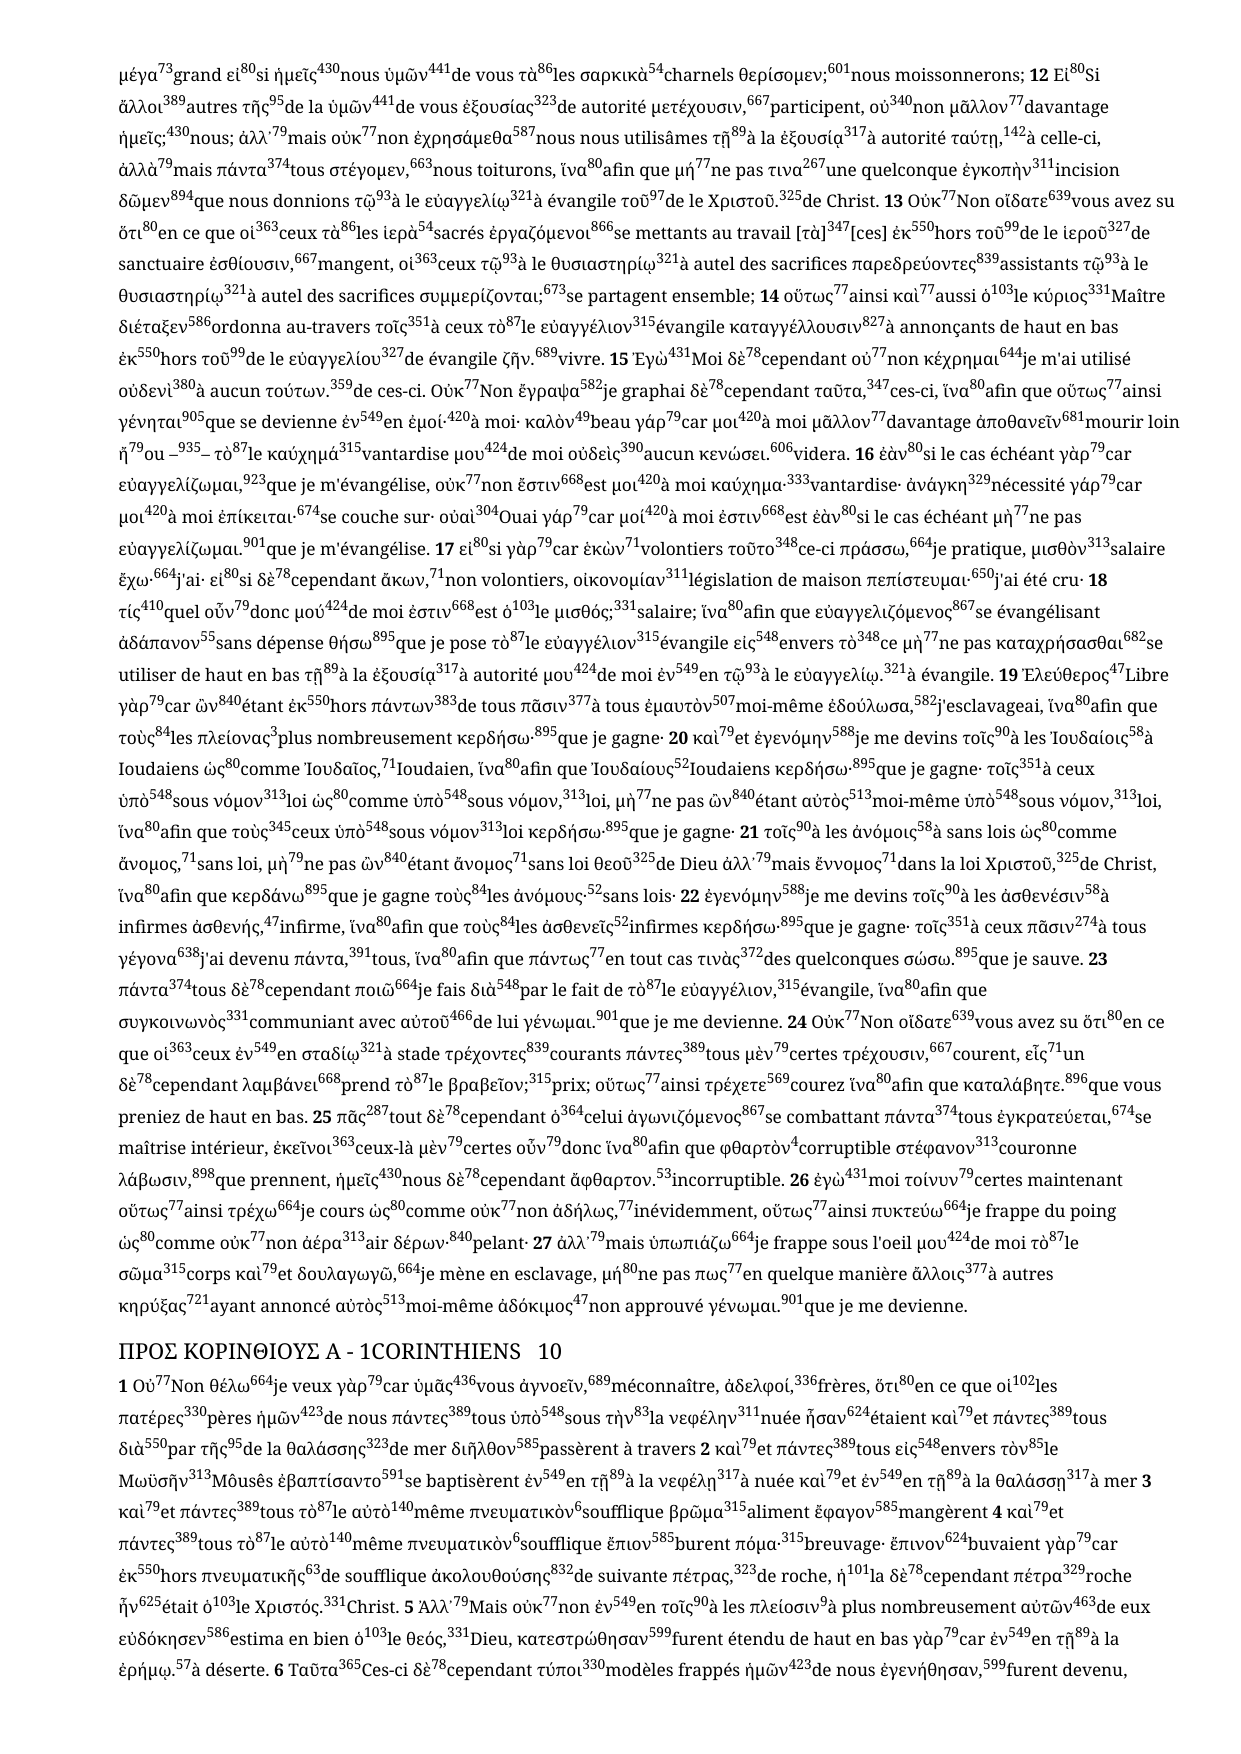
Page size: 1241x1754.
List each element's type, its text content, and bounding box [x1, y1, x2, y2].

text 1 Οὐ77Non θέλω664je veux γὰρ79car ὑμᾶς436vous ἀγνοεῖν,689méconnaître, ἀδελφοί,336frères, ὅτι80en ce que οἱ102les πατέρες330pères ἡμῶν423de nous πάντες389tous ὑπὸ548sous τὴν83la νεφέλην311nuée ἦσαν624étaient καὶ79et πάντες389tous διὰ550par τῆς95de la θαλάσσης323de mer διῆλθον585passèrent à travers 2 καὶ79et πάντες389tous εἰς548envers τὸν85le Μωϋσῆν313Môusês ἐβαπτίσαντο591se baptisèrent ἐν549en τῇ89à la νεφέλῃ317à nuée καὶ79et ἐν549en τῇ89à la θαλάσσῃ317à mer 3 καὶ79et πάντες389tous τὸ87le αὐτὸ140même πνευματικὸν6soufflique βρῶμα315aliment ἔφαγον585mangèrent 4 καὶ79et πάντες389tous τὸ87le αὐτὸ140même πνευματικὸν6soufflique ἔπιον585burent πόμα·315breuvage· ἔπινον624buvaient γὰρ79car ἐκ550hors πνευματικῆς63de soufflique ἀκολουθούσης832de suivante πέτρας,323de roche, ἡ101la δὲ78cependant πέτρα329roche ἦν625était ὁ103le Χριστός.331Christ. 5 Ἀλλ᾽79Mais οὐκ77non ἐν549en τοῖς90à les πλείοσιν9à plus nombreusement αὐτῶν463de eux εὐδόκησεν586estima en bien ὁ103le θεός,331Dieu, κατεστρώθησαν599furent étendu de haut en bas γὰρ79car ἐν549en τῇ89à la ἐρήμῳ.57à déserte. 6 Ταῦτα365Ces-ci δὲ78cependant τύποι330modèles frappés ἡμῶν423de nous ἐγενήθησαν,599furent devenu, εἰς548envers τὸ348ce μὴ77ne pas εἶναι689être ἡμᾶς416nous ἐπιθυμητὰς312désireurs en fureur κακῶν,66de malicieux, καθὼς77de haut en bas comme κἀκεῖνοι363et ceux-là ἐπεθύμησαν.585désirèrent en fureur. 7 μηδὲ79ni cependant εἰδωλολάτραι330idolâtres γίνεσθε573que vous vous devenez καθώς77de haut en bas comme τινες389des quelconques αὐτῶν,463de eux, ὥσπερ80comme certes γέγραπται·654a été graphé· ἐκάθισεν586assit ὁ103le λαὸς331peuple φαγεῖν681manger καὶ79et πεῖν681boire καὶ79et ἀνέστησαν585redressèrent παίζειν.689gaminer. 8 μηδὲ79ni cependant πορνεύωμεν,916que nous pornions, καθώς77de haut en bas comme τινες389des quelconques αὐτῶν463de eux ἐπόρνευσαν585pornèrent καὶ79et ἔπεσαν585tombèrent μιᾷ183à une ἡμέρᾳ317à journée εἴκοσι194vingt τρεῖς194trois χιλιάδες.328milliers. 9 μηδὲ79ni cependant ἐκπειράζωμεν916que nous mettions en tentation à l'excès τὸν85le Χριστόν,313Christ, καθώς77de haut en bas comme τινες389des quelconques αὐτῶν463de eux ἐξεπείρασαν585mirent en tentation à l'excès καὶ79et ὑπὸ550sous τῶν96de les ὄφεων324de serpents ἀπώλλυντο.635étaient perdu au loin. 10 μηδὲ79ni cependant γογγύζετε,569murmurez, καθάπερ77tout comme τινὲς389des quelconques αὐτῶν463de eux ἐγόγγυσαν585murmurèrent καὶ79et ἀπώλοντο591se perdirent au loin ὑπὸ550sous τοῦ97de le ὀλοθρευτοῦ.325de ruineur. 11 ταῦτα365ces-ci δὲ78cependant τυπικῶς77typiquement συνέβαινεν625arrivait avec ἐκείνοις,351à ceux-là, ἐγράφη600fut graphé δὲ78cependant πρὸς548vers νουθεσίαν311admonition ἡμῶν,423de nous, εἰς548envers οὓς479lesquels τὰ104les τέλη332achèvements τῶν96de les αἰώνων324de ères κατήντηκεν.642a atteint à l'encontre. 12 Ὥστε80De sorte que ὁ364celui δοκῶν840estimant ἑστάναι686avoir dressé βλεπέτω572regarde μὴ80ne pas πέσῃ.899que tombe. 13 πειρασμὸς331tentation ὑμᾶς436vous οὐκ77non εἴληφεν642a pris εἰ551si μὴ77ne pas ἀνθρώπινος·71humain· πιστὸς47croyable δὲ78cependant ὁ103le θεός,331Dieu, ὃς498lequel οὐκ77non ἐάσει606concédera ὑμᾶς436vous πειρασθῆναι683être mis en tentation ὑπὲρ548au-dessus ὃ482lequel δύνασθε671vous vous pouvez ἀλλὰ79mais ποιήσει606fera σὺν549avec τῷ91à le πειρασμῷ319à tentation καὶ77aussi τὴν83la ἔκβασιν311issue τοῦ360de ce δύνασθαι690se pouvoir ὑπενεγκεῖν.681supporter. 14 Διόπερ,79C'est pourquoi certes, ἀγαπητοί75aimés μου,424de moi, φεύγετε569fuyez ἀπὸ550au loin τῆς95de la εἰδωλολατρίας.323de idolâtrie. 15 ὡς80comme φρονίμοις58à pensifs λέγω·664je dis· κρίνατε553jugez ὑμεῖς447vous ὅ482lequel φημι.664je déclare. 16 Τὸ105Le ποτήριον333récipient à boire τῆς95de la εὐλογίας323de éloge ὃ482lequel εὐλογοῦμεν,663nous élogions, οὐχὶ340non pas κοινωνία329communion ἐστὶν668est τοῦ99de le αἵματος327de sang τοῦ97de le Χριστοῦ;325de Christ; τὸν85le ἄρτον313pain ὃν480lequel κλῶμεν,663nous cassons, οὐχὶ340non pas κοινωνία329communion τοῦ99de le σώματος327de corps τοῦ97de le Χριστοῦ325de Christ ἐστιν;668est; 17 ὅτι80en ce que εἷς197un ἄρτος,331pain, ἓν199un σῶμα333corps οἱ102les πολλοί389nombreux ἐσμεν,663nous sommes, οἱ102les γὰρ79car πάντες389tous ἐκ550hors τοῦ97de le ἑνὸς191de un ἄρτου325de pain μετέχομεν.663nous participons. 18 βλέπετε569regardez τὸν85le Ἰσραὴλ313Israël κατὰ548selon σάρκα·311chair· οὐχὶ340non pas οἱ363ceux ἐσθίοντες839mangeants τὰς82les θυσίας310sacrifices κοινωνοὶ330communiants τοῦ99de le θυσιαστηρίου327de autel des sacrifices εἰσίν;667sont; 19 Τί399Quel οὖν79donc φημι;664je déclare; ὅτι80en ce que εἰδωλόθυτόν73idolothyte τί392un quelconque ἐστιν668est ἢ79ou ὅτι80en ce que εἴδωλόν333idole τί392un quelconque ἐστιν;668est; 20 ἀλλ᾽79mais ὅτι80en ce que ἃ481lesquels θύουσιν667sacrifient τὰ104les ἔθνη,332ethnies, δαιμονίοις320à démons καὶ79et οὐ77non θεῷ319à Dieu θύουσιν·667sacrifient· οὐ77non θέλω664je veux δὲ78cependant ὑμᾶς436vous κοινωνοὺς312communiants τῶν98de les δαιμονίων326de démons γίνεσθαι.690se devenir. 21 οὐ77non δύνασθε671vous vous pouvez ποτήριον315récipient à boire κυρίου325de Maître πίνειν689boire καὶ79et ποτήριον315récipient à boire δαιμονίων,326de démons, οὐ77non δύνασθε671vous vous pouvez τραπέζης323de table κυρίου325de Maître μετέχειν689participer καὶ79et τραπέζης323de table δαιμονίων.326de démons. 22 ἢ79ou παραζηλοῦμεν663nous zélons à côté τὸν85le κύριον;313Maître; μὴ340ne pas ἰσχυρότεροι46plus forts αὐτοῦ464de lui ἐσμεν;663nous sommes; 23 Πάντα391Tous ἔξεστιν668est permis ἀλλ᾽79mais οὐ77non πάντα391tous συμφέρει·668est opportun· πάντα391tous ἔξεστιν668est permis ἀλλ᾽79mais οὐ77non πάντα391tous οἰκοδομεῖ.668édifie en maison. 24 μηδεὶς390pas un τὸ348ce ἑαυτοῦ537de lui-même ζητείτω572cherche ἀλλὰ79mais τὸ348ce τοῦ97de le ἑτέρου.384de autre-différent. 25 Πᾶν375Tout τὸ348ce ἐν549en μακέλλῳ321à marché à viande πωλούμενον877étant troqué ἐσθίετε569mangez μηδὲν375pas un ἀνακρίνοντες839jugeants de bas en haut διὰ548par le fait de τὴν83la συνείδησιν·311conscience· 26 τοῦ97de le κυρίου325de Maître γὰρ79car ἡ101la γῆ329terre καὶ79et τὸ105le πλήρωμα333plénitude αὐτῆς.462de elle. 27 εἴ80si τις390un quelconque καλεῖ668appelle ὑμᾶς436vous τῶν96de les ἀπίστων64de incroyants καὶ79et θέλετε665vous voulez πορεύεσθαι,690se aller, πᾶν375tout τὸ348ce παρατιθέμενον877étant posé à côté ὑμῖν438à vous ἐσθίετε569mangez μηδὲν375pas un ἀνακρίνοντες839jugeants de bas en haut διὰ548par le fait de τὴν83la συνείδησιν.311conscience. 28 ἐὰν80si le cas échéant δέ78cependant τις390un quelconque ὑμῖν438à vous εἴπῃ·899que dise· τοῦτο158ce-ci ἱερόθυτόν49sanctuaire sacrifice ἐστιν,668est, μὴ77ne pas ἐσθίετε569mangez δι᾽548par le fait de ἐκεῖνον346celui-là τὸν346celui μηνύσαντα707ayant indiqué καὶ79et τὴν83la συνείδησιν·311conscience· 29 συνείδησιν311conscience δὲ78cependant λέγω664je dis οὐχὶ77non pas τὴν344celle ἑαυτοῦ537de lui-même ἀλλὰ79mais τὴν344celle τοῦ97de le ἑτέρου.384de autre-différent. ἱνατί77pourquoi γὰρ79car ἡ101la ἐλευθερία329liberté μου424de moi κρίνεται680est jugé ὑπὸ550sous ἄλλης125de autre συνειδήσεως;323de conscience; 30 εἰ80si ἐγὼ431moi χάριτι317à grâce μετέχω,664je participe, τί399quel βλασφημοῦμαι676je suis blasphémé ὑπὲρ550au-dessus οὗ494de lequel ἐγὼ431moi εὐχαριστῶ;664je rends grâce; 31 Εἴτε79Soit οὖν79donc ἐσθίετε665vous mangez εἴτε79soit πίνετε665vous buvez εἴτε79soit τι375un quelconque ποιεῖτε,665vous faites, πάντα374tous εἰς548envers δόξαν311gloire θεοῦ325de Dieu ποιεῖτε.569faites. 32 ἀπρόσκοποι46irréprochables καὶ79et Ἰουδαίοις58à Ioudaiens γίνεσθε573que vous vous devenez καὶ79et Ἕλλησιν318à Hellèns καὶ79et τῇ89à la ἐκκλησίᾳ317à église τοῦ97de le θεοῦ,325de Dieu, 33 καθὼς77de haut en bas comme κἀγὼ431et moi πάντα374tous πᾶσιν377à tous ἀρέσκω664je plais μὴ79ne pas ζητῶν840cherchant τὸ87le ἐμαυτοῦ511de moi-même σύμφορον55convenable ἀλλὰ79mais τὸ348ce τῶν96de les πολλῶν,383de nombreux, ἵνα80afin que σωθῶσιν.910que soient sauvé. [118, 1370, 1181, 1682]
text 1 Οὐκ340Non εἰμὶ664je suis ἐλεύθερος;47libre; οὐκ340non εἰμὶ664je suis ἀπόστολος;331envoyé; οὐχὶ340non pas Ἰησοῦν313Iésous τὸν85le κύριον313Maître ἡμῶν423de nous ἑόρακα;638j'ai vu; οὐ340non τὸ105le ἔργον333travail μου424de moi ὑμεῖς447vous ἐστε665vous êtes ἐν549en κυρίῳ;319à Maître; 2 εἰ80si ἄλλοις377à autres οὐκ77non εἰμὶ664je suis ἀπόστολος,331envoyé, ἀλλά79mais γε340du moins ὑμῖν438à vous εἰμι·664je suis· ἡ101la γὰρ79car σφραγίς329sceau μου424de moi τῆς95de la ἀποστολῆς323de envoi ὑμεῖς447vous ἐστε665vous êtes ἐν549en κυρίῳ.319à Maître. 3 Ἡ101La ἐμὴ229mienne ἀπολογία329apologie τοῖς351à ceux ἐμὲ417moi ἀνακρίνουσίν827à jugeants de bas en haut ἐστιν668est αὕτη.362celle-ci. 4 μὴ340ne pas οὐκ77non ἔχομεν663nous avons ἐξουσίαν311autorité φαγεῖν681manger καὶ79et πεῖν;681boire; 5 μὴ340ne pas οὐκ77non ἔχομεν663nous avons ἐξουσίαν311autorité ἀδελφὴν311soeur γυναῖκα311femme περιάγειν689mener autour ὡς80comme καὶ77aussi οἱ102les λοιποὶ131restants ἀπόστολοι330envoyés καὶ79et οἱ102les ἀδελφοὶ330frères τοῦ97de le κυρίου325de Maître καὶ79et Κηφᾶς;331Képhas; 6 ἢ79ou μόνος132seul ἐγὼ431moi καὶ79et Βαρναβᾶς331Bar-Nabas οὐκ340non ἔχομεν663nous avons ἐξουσίαν311autorité μὴ77ne pas ἐργάζεσθαι;690se mettre au travail; 7 Τίς410Quel στρατεύεται674se guerroie en soldat ἰδίοις122à en propres ὀψωνίοις320à gages ποτέ;77à un moment; τίς410quel φυτεύει668plante ἀμπελῶνα313vignoble καὶ79et τὸν85le καρπὸν313fruit αὐτοῦ464de lui οὐκ77non ἐσθίει;668mange; ἢ79ou τίς410quel ποιμαίνει668berge ποίμνην311bergerie de troupeau καὶ79et ἐκ550hors τοῦ99de le γάλακτος327de lait τῆς95de la ποίμνης323de bergerie de troupeau οὐκ77non ἐσθίει;668mange; 8 Μὴ340Ne pas κατὰ548selon ἄνθρωπον313être humain ταῦτα347ces-ci λαλῶ664je bavarde ἢ79ou καὶ77aussi ὁ103le νόμος331loi ταῦτα347ces-ci οὐ340non λέγει;668dit; 9 ἐν549en γὰρ79car τῷ91à le Μωϋσέως325de Môusês νόμῳ319à loi γέγραπται·654a été graphé· οὐ77non φιμώσεις604tu muselleras βοῦν313boeuf ἀλοῶντα.822foulant le grain. μὴ340ne pas τῶν96de les βοῶν324de boeufs μέλει668soucie τῷ91à le θεῷ319à Dieu 10 ἢ79ou δι᾽548par le fait de ἡμᾶς416nous πάντως77en tout cas λέγει;668dit; δι᾽548par le fait de ἡμᾶς416nous γὰρ79car ἐγράφη600fut graphé ὅτι80en ce que ὀφείλει668doit ἐπ᾽549sur ἐλπίδι317à espérance ὁ364celui ἀροτριῶν840labourant en araire ἀροτριᾶν689labourer en araire καὶ79et ὁ364celui ἀλοῶν840foulant le grain ἐπ᾽549sur ἐλπίδι317à espérance τοῦ360de ce μετέχειν.689participer. 11 εἰ80si ἡμεῖς430nous ὑμῖν438à vous τὰ86les πνευματικὰ54souffliques ἐσπείραμεν,581nous semâmes, μέγα73grand εἰ80si ἡμεῖς430nous ὑμῶν441de vous τὰ86les σαρκικὰ54charnels θερίσομεν;601nous moissonnerons; 12 Εἰ80Si ἄλλοι389autres τῆς95de la ὑμῶν441de vous ἐξουσίας323de autorité μετέχουσιν,667participent, οὐ340non μᾶλλον77davantage ἡμεῖς;430nous; ἀλλ᾽79mais οὐκ77non ἐχρησάμεθα587nous nous utilisâmes τῇ89à la ἐξουσίᾳ317à autorité ταύτῃ,142à celle-ci, ἀλλὰ79mais πάντα374tous στέγομεν,663nous toiturons, ἵνα80afin que μή77ne pas τινα267une quelconque ἐγκοπὴν311incision δῶμεν894que nous donnions τῷ93à le εὐαγγελίῳ321à évangile τοῦ97de le Χριστοῦ.325de Christ. 13 Οὐκ77Non οἴδατε639vous avez su ὅτι80en ce que οἱ363ceux τὰ86les ἱερὰ54sacrés ἐργαζόμενοι866se mettants au travail [τὰ]347[ces] ἐκ550hors τοῦ99de le ἱεροῦ327de sanctuaire ἐσθίουσιν,667mangent, οἱ363ceux τῷ93à le θυσιαστηρίῳ321à autel des sacrifices παρεδρεύοντες839assistants τῷ93à le θυσιαστηρίῳ321à autel des sacrifices συμμερίζονται;673se partagent ensemble; 14 οὕτως77ainsi καὶ77aussi ὁ103le κύριος331Maître διέταξεν586ordonna au-travers τοῖς351à ceux τὸ87le εὐαγγέλιον315évangile καταγγέλλουσιν827à annonçants de haut en bas ἐκ550hors τοῦ99de le εὐαγγελίου327de évangile ζῆν.689vivre. 15 Ἐγὼ431Moi δὲ78cependant οὐ77non κέχρημαι644je m'ai utilisé οὐδενὶ380à aucun τούτων.359de ces-ci. Οὐκ77Non ἔγραψα582je graphai δὲ78cependant ταῦτα,347ces-ci, ἵνα80afin que οὕτως77ainsi γένηται905que se devienne ἐν549en ἐμοί·420à moi· καλὸν49beau γάρ79car μοι420à moi μᾶλλον77davantage ἀποθανεῖν681mourir loin ἤ79ou –935– τὸ87le καύχημά315vantardise μου424de moi οὐδεὶς390aucun κενώσει.606videra. 16 ἐὰν80si le cas échéant γὰρ79car εὐαγγελίζωμαι,923que je m'évangélise, οὐκ77non ἔστιν668est μοι420à moi καύχημα·333vantardise· ἀνάγκη329nécessité γάρ79car μοι420à moi ἐπίκειται·674se couche sur· οὐαὶ304Ouai γάρ79car μοί420à moi ἐστιν668est ἐὰν80si le cas échéant μὴ77ne pas εὐαγγελίζωμαι.901que je m'évangélise. 17 εἰ80si γὰρ79car ἑκὼν71volontiers τοῦτο348ce-ci πράσσω,664je pratique, μισθὸν313salaire ἔχω·664j'ai· εἰ80si δὲ78cependant ἄκων,71non volontiers, οἰκονομίαν311législation de maison πεπίστευμαι·650j'ai été cru· 18 τίς410quel οὖν79donc μού424de moi ἐστιν668est ὁ103le μισθός;331salaire; ἵνα80afin que εὐαγγελιζόμενος867se évangélisant ἀδάπανον55sans dépense θήσω895que je pose τὸ87le εὐαγγέλιον315évangile εἰς548envers τὸ348ce μὴ77ne pas καταχρήσασθαι682se utiliser de haut en bas τῇ89à la ἐξουσίᾳ317à autorité μου424de moi ἐν549en τῷ93à le εὐαγγελίῳ.321à évangile. 19 Ἐλεύθερος47Libre γὰρ79car ὢν840étant ἐκ550hors πάντων383de tous πᾶσιν377à tous ἐμαυτὸν507moi-même ἐδούλωσα,582j'esclavageai, ἵνα80afin que τοὺς84les πλείονας3plus nombreusement κερδήσω·895que je gagne· 20 καὶ79et ἐγενόμην588je me devins τοῖς90à les Ἰουδαίοις58à Ioudaiens ὡς80comme Ἰουδαῖος,71Ioudaien, ἵνα80afin que Ἰουδαίους52Ioudaiens κερδήσω·895que je gagne· τοῖς351à ceux ὑπὸ548sous νόμον313loi ὡς80comme ὑπὸ548sous νόμον,313loi, μὴ77ne pas ὢν840étant αὐτὸς513moi-même ὑπὸ548sous νόμον,313loi, ἵνα80afin que τοὺς345ceux ὑπὸ548sous νόμον313loi κερδήσω·895que je gagne· 21 τοῖς90à les ἀνόμοις58à sans lois ὡς80comme ἄνομος,71sans loi, μὴ79ne pas ὢν840étant ἄνομος71sans loi θεοῦ325de Dieu ἀλλ᾽79mais ἔννομος71dans la loi Χριστοῦ,325de Christ, ἵνα80afin que κερδάνω895que je gagne τοὺς84les ἀνόμους·52sans lois· 22 ἐγενόμην588je me devins τοῖς90à les ἀσθενέσιν58à infirmes ἀσθενής,47infirme, ἵνα80afin que τοὺς84les ἀσθενεῖς52infirmes κερδήσω·895que je gagne· τοῖς351à ceux πᾶσιν274à tous γέγονα638j'ai devenu πάντα,391tous, ἵνα80afin que πάντως77en tout cas τινὰς372des quelconques σώσω.895que je sauve. 23 πάντα374tous δὲ78cependant ποιῶ664je fais διὰ548par le fait de τὸ87le εὐαγγέλιον,315évangile, ἵνα80afin que συγκοινωνὸς331communiant avec αὐτοῦ466de lui γένωμαι.901que je me devienne. 24 Οὐκ77Non οἴδατε639vous avez su ὅτι80en ce que οἱ363ceux ἐν549en σταδίῳ321à stade τρέχοντες839courants πάντες389tous μὲν79certes τρέχουσιν,667courent, εἷς71un δὲ78cependant λαμβάνει668prend τὸ87le βραβεῖον;315prix; οὕτως77ainsi τρέχετε569courez ἵνα80afin que καταλάβητε.896que vous preniez de haut en bas. 25 πᾶς287tout δὲ78cependant ὁ364celui ἀγωνιζόμενος867se combattant πάντα374tous ἐγκρατεύεται,674se maîtrise intérieur, ἐκεῖνοι363ceux-là μὲν79certes οὖν79donc ἵνα80afin que φθαρτὸν4corruptible στέφανον313couronne λάβωσιν,898que prennent, ἡμεῖς430nous δὲ78cependant ἄφθαρτον.53incorruptible. 26 ἐγὼ431moi τοίνυν79certes maintenant οὕτως77ainsi τρέχω664je cours ὡς80comme οὐκ77non ἀδήλως,77inévidemment, οὕτως77ainsi πυκτεύω664je frappe du poing ὡς80comme οὐκ77non ἀέρα313air δέρων·840pelant· 27 ἀλλ᾽79mais ὑπωπιάζω664je frappe sous l'oeil μου424de moi τὸ87le σῶμα315corps καὶ79et δουλαγωγῶ,664je mène en esclavage, μή80ne pas πως77en quelque manière ἄλλοις377à autres κηρύξας721ayant annoncé αὐτὸς513moi-même ἀδόκιμος47non approuvé γένωμαι.901que je me devienne. [118, 59, 1181, 1317]
text ΠΡΟΣ ΚΟΡΙΝΘΙΟΥΣ Α - 1CORINTHIENS 10 [118, 1336, 1181, 1366]
